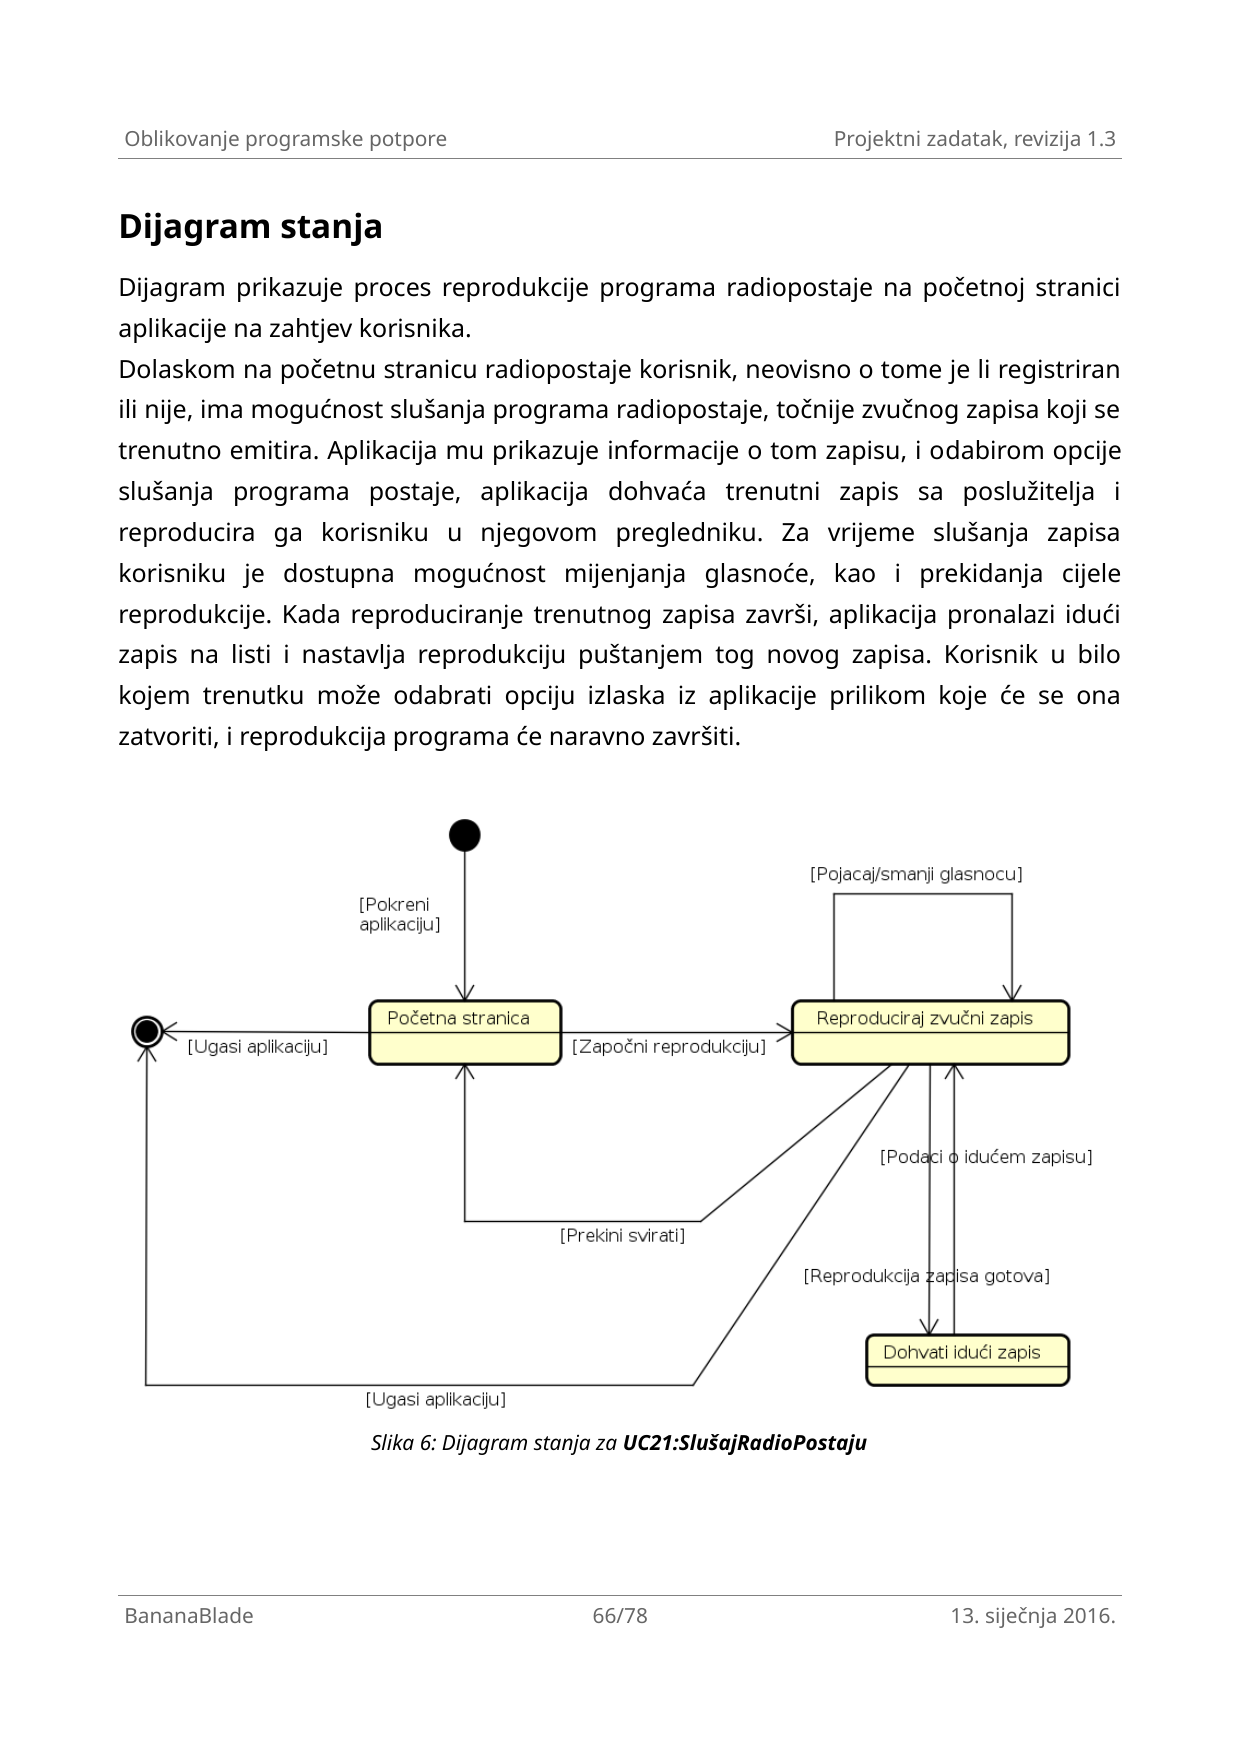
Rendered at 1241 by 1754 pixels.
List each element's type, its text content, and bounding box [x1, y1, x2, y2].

text Dolaskom na početnu stranicu radiopostaje korisnik, neovisno o tome je li registriran ili nije, ima mogućnost slušanja programa radiopostaje, točnije zvučnog zapisa koji se trenutno emitira. Aplikacija mu prikazuje informacije o tom zapisu, i odabirom opcije slušanja programa postaje, aplikacija dohvaća trenutni zapis sa poslužitelja i reproducira ga korisniku u njegovom pregledniku. Za vrijeme slušanja zapisa korisniku je dostupna mogućnost mijenjanja glasnoće, kao i prekidanja cijele reprodukcije. Kada reproduciranje trenutnog zapisa završi, aplikacija pronalazi idući zapis na listi i nastavlja reprodukciju puštanjem tog novog zapisa. Korisnik u bilo kojem trenutku može odabrati opciju izlaska iz aplikacije prilikom koje će se ona zatvoriti, i reprodukcija programa će naravno završiti. [118, 351, 1122, 753]
text Slika 6: Dijagram stanja za UC21:SlušajRadioPostaju [118, 1423, 1122, 1457]
subtitle Dijagram stanja [118, 203, 1122, 248]
picture [118, 806, 1123, 1423]
text Dijagram prikazuje proces reprodukcije programa radiopostaje na početnoj stranici aplikacije na zahtjev korisnika. [118, 269, 1122, 344]
